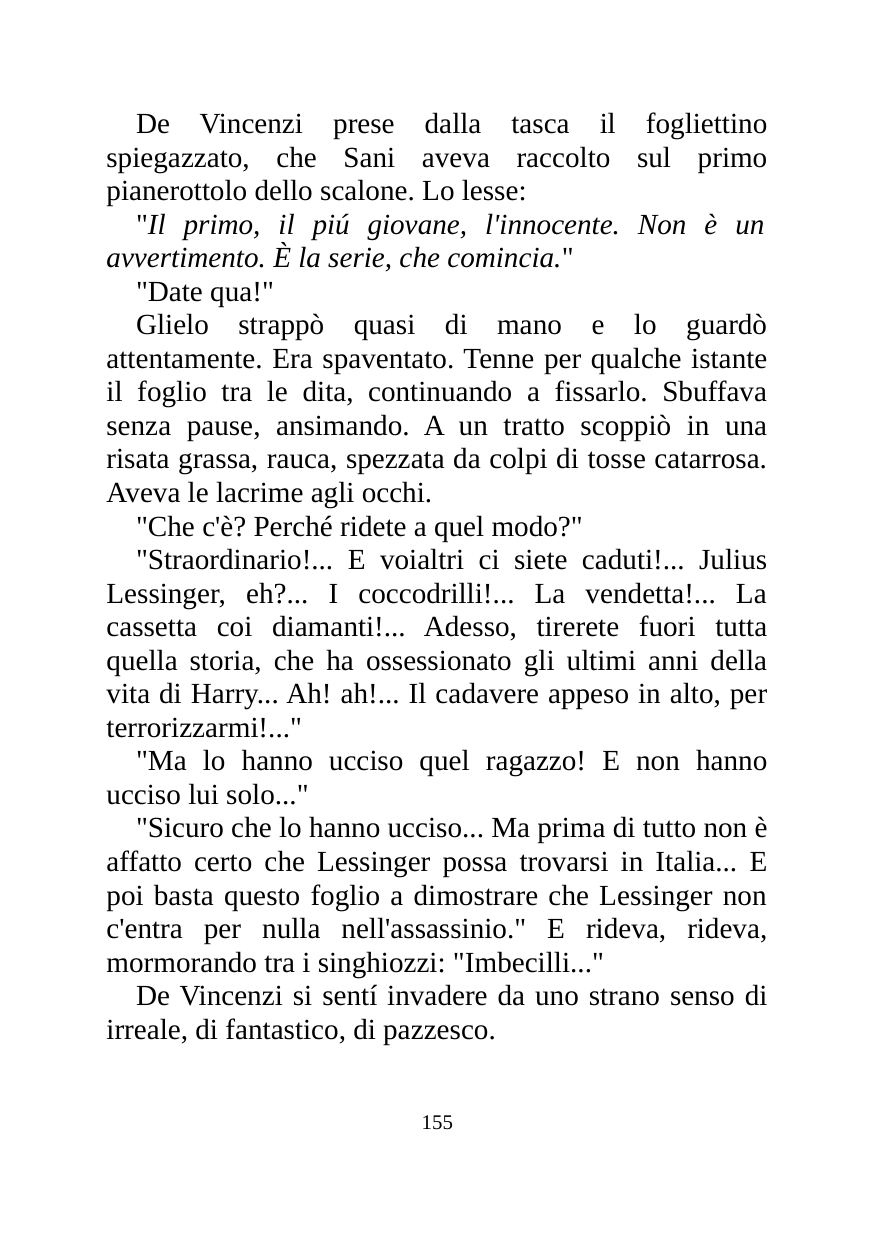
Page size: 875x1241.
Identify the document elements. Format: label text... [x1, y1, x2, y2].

text "Il primo, il piú giovane, l'innocente. Non è un avvertimento. È la serie, che comincia." [106, 207, 768, 274]
text De Vincenzi si sentí invadere da uno strano senso di irreale, di fantastico, di pazzesco. [106, 978, 768, 1045]
text De Vincenzi prese dalla tasca il fogliettino spiegazzato, che Sani aveva raccolto sul primo pianerottolo dello scalone. Lo lesse: [106, 106, 768, 207]
text Glielo strappò quasi di mano e lo guardò attentamente. Era spaventato. Tenne per qualche istante il foglio tra le dita, continuando a fissarlo. Sbuffava senza pause, ansimando. A un tratto scoppiò in una risata grassa, rauca, spezzata da colpi di tosse catarrosa. Aveva le lacrime agli occhi. [106, 307, 768, 509]
text "Sicuro che lo hanno ucciso... Ma prima di tutto non è affatto certo che Lessinger possa trovarsi in Italia... E poi basta questo foglio a dimostrare che Lessinger non c'entra per nulla nell'assassinio." E rideva, rideva, mormorando tra i singhiozzi: "Imbecilli..." [106, 811, 768, 978]
text "Straordinario!... E voialtri ci siete caduti!... Julius Lessinger, eh?... I coccodrilli!... La vendetta!... La cassetta coi diamanti!... Adesso, tirerete fuori tutta quella storia, che ha ossessionato gli ultimi anni della vita di Harry... Ah! ah!... Il cadavere appeso in alto, per terrorizzarmi!..." [106, 542, 768, 743]
text "Che c'è? Perché ridete a quel modo?" [106, 509, 768, 542]
text "Date qua!" [106, 274, 768, 307]
text "Ma lo hanno ucciso quel ragazzo! E non hanno ucciso lui solo..." [106, 743, 768, 811]
